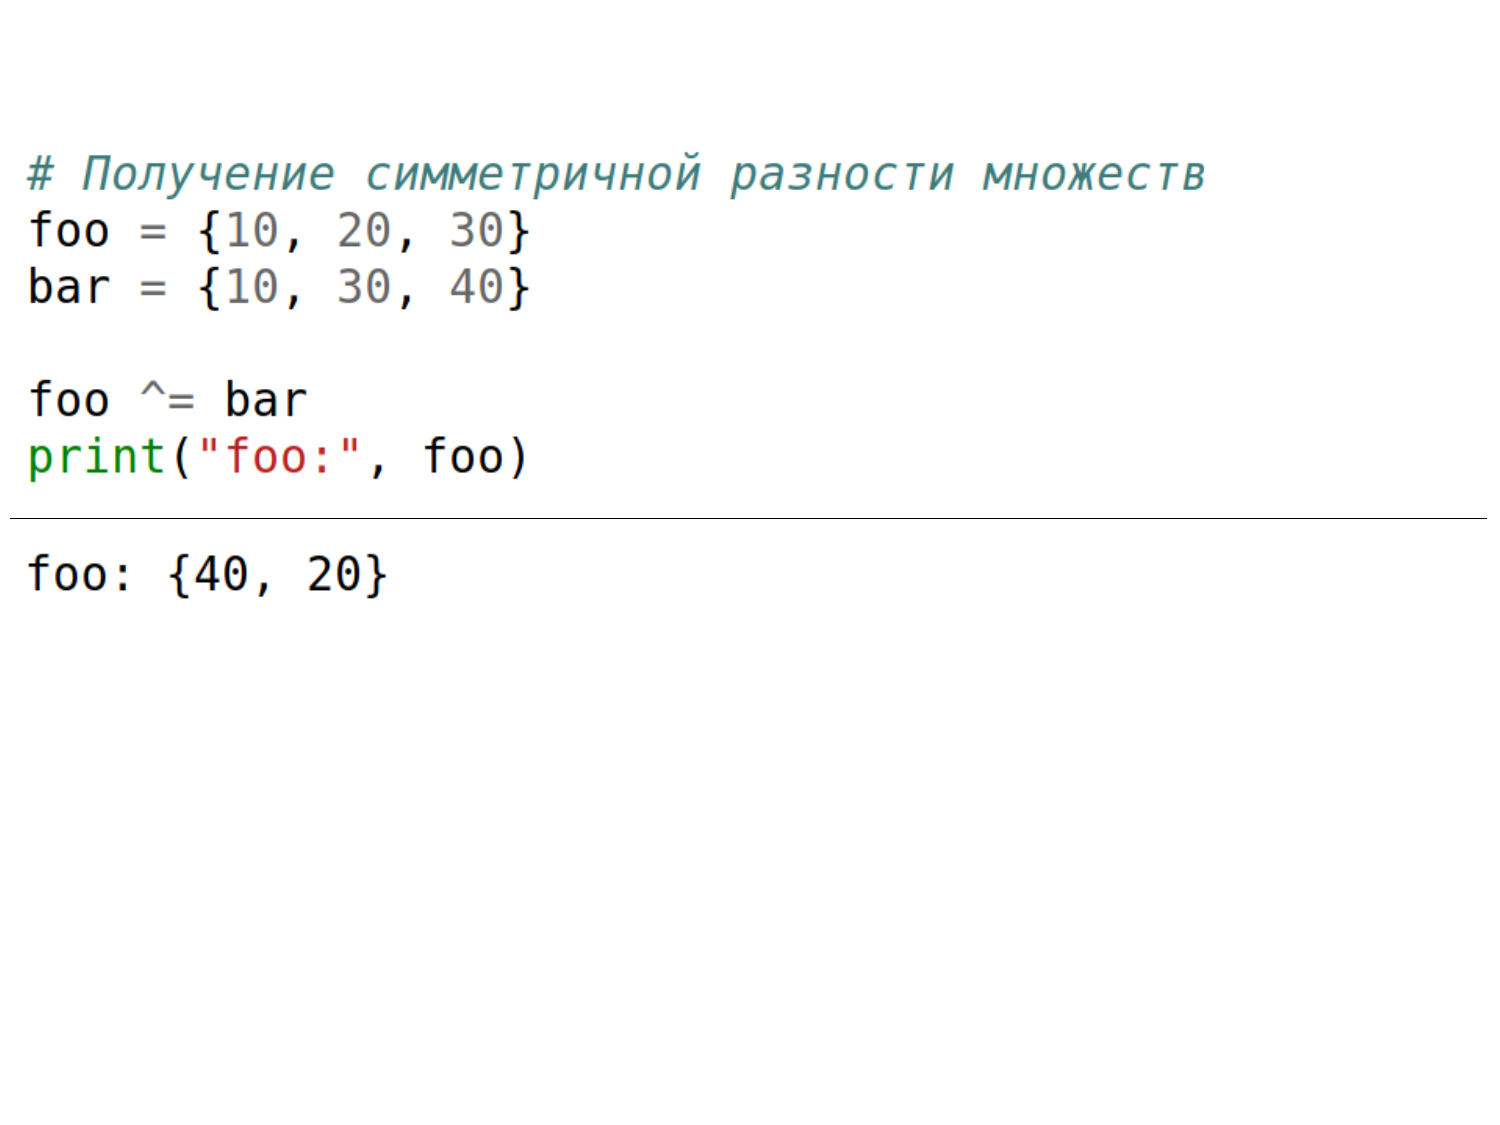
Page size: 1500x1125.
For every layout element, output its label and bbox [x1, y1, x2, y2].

picture [14, 143, 1223, 498]
picture [18, 540, 397, 616]
